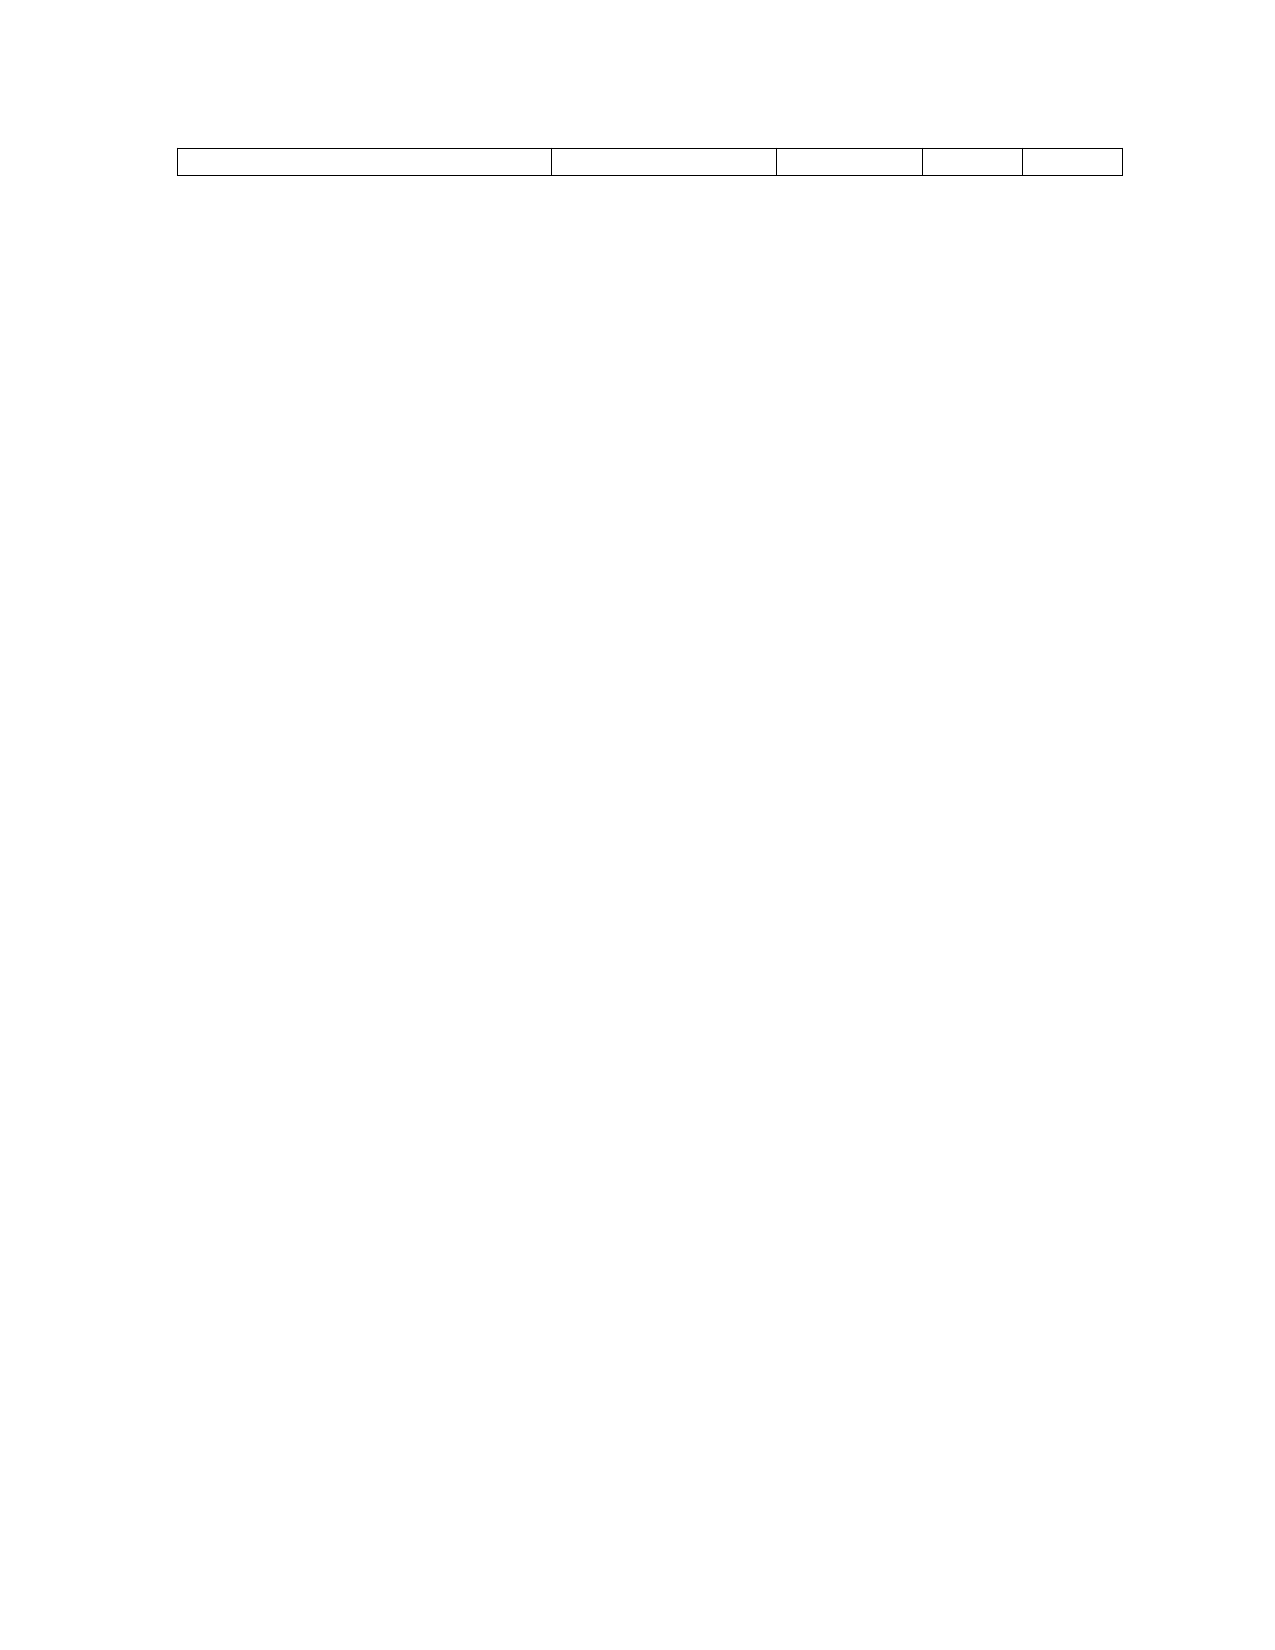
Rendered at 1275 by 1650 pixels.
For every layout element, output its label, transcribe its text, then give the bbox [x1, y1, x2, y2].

table_cell Stebėsenos rodikliai: [178, 149, 551, 175]
table_cell [923, 149, 1022, 175]
table_cell Rezultato rodikliai [552, 149, 776, 175]
table_cell [777, 149, 922, 175]
table_cell [1023, 149, 1122, 175]
